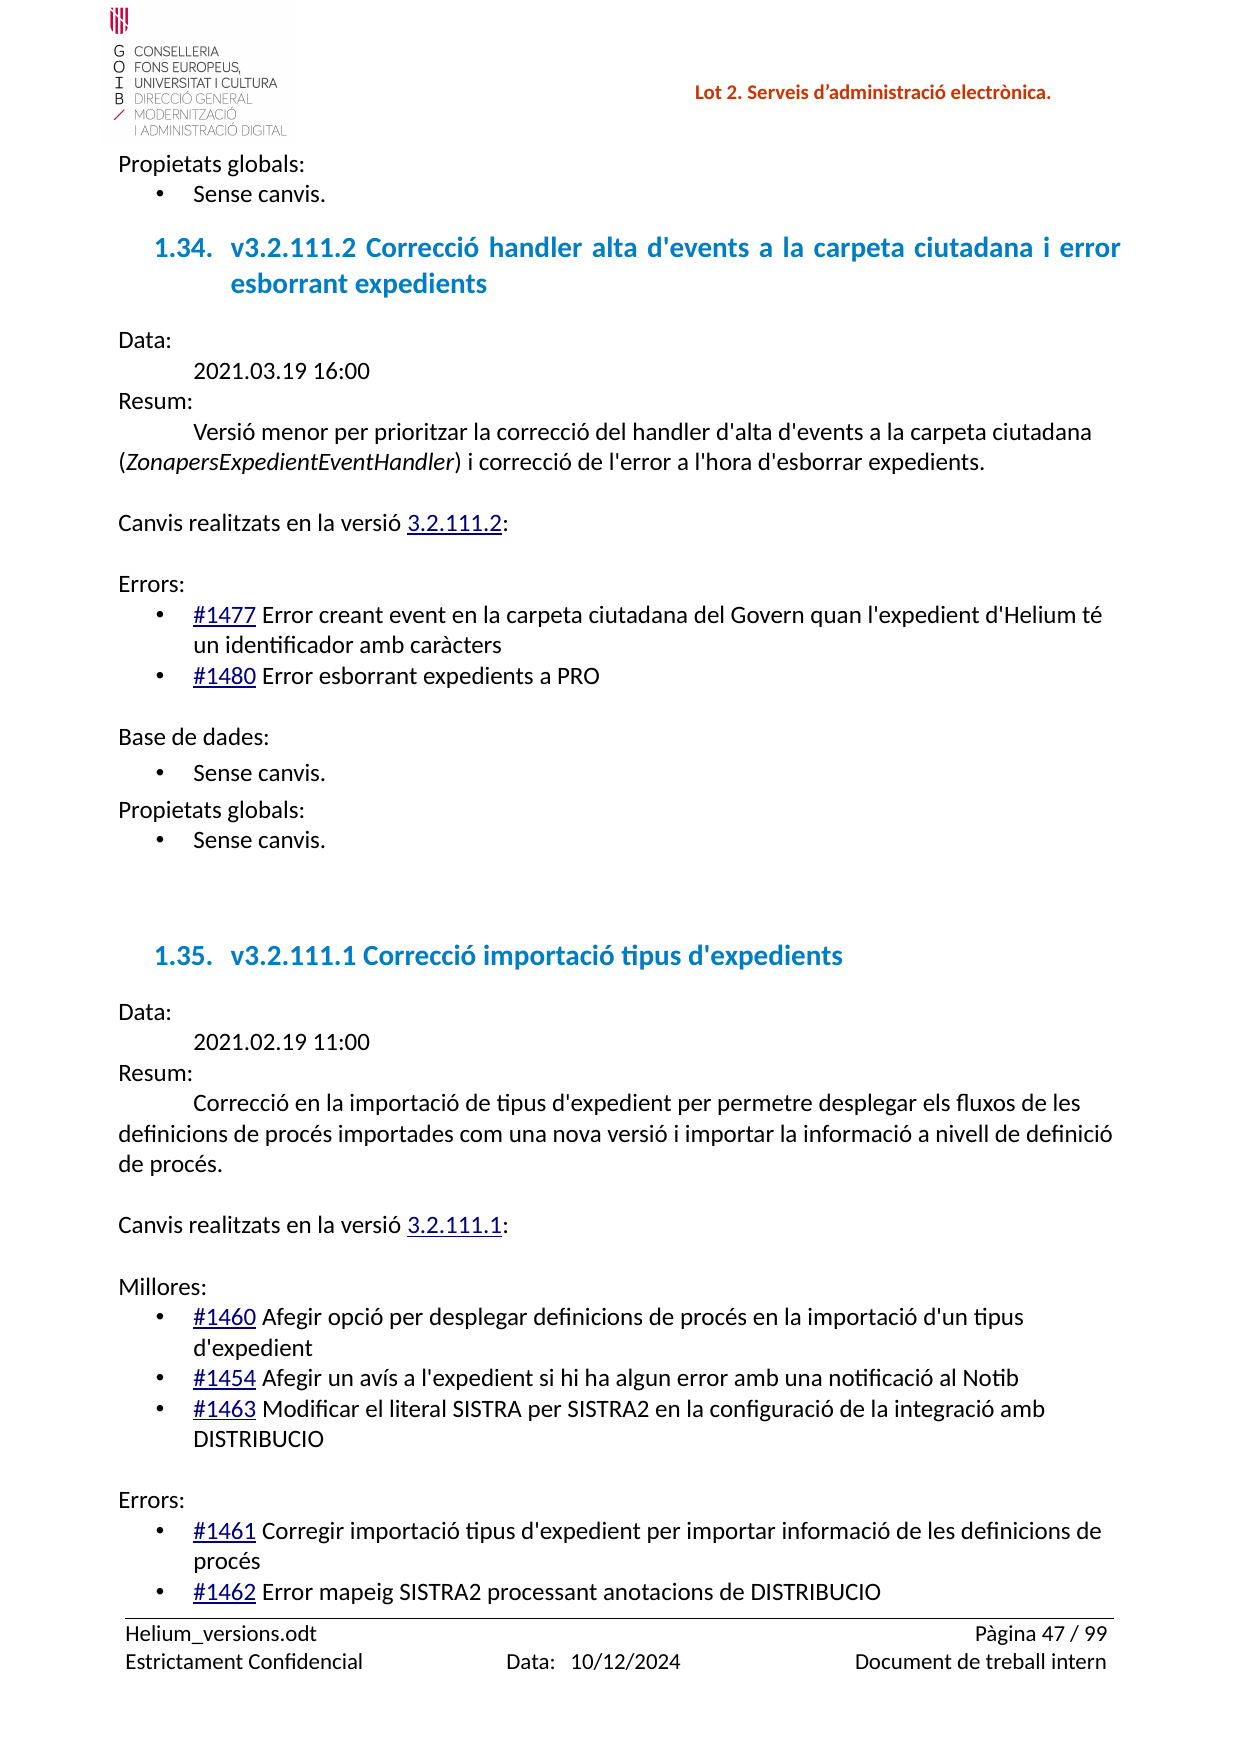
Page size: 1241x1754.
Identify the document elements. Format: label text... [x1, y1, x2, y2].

subtitle v3.2.111.1 Correcció importació tipus d'expedients [153, 937, 1122, 972]
list Sense canvis. [156, 824, 1122, 855]
list Sense canvis. [156, 757, 1122, 788]
text Versió menor per prioritzar la correcció del handler d'alta d'events a la carpeta ciutadana (ZonapersExpedientEventHandler) i correcció de l'error a l'hora d'esborrar expedients. [118, 416, 1122, 477]
subtitle v3.2.111.2 Correcció handler alta d'events a la carpeta ciutadana i error esborrant expedients [153, 229, 1122, 301]
text Canvis realitzats en la versió 3.2.111.1: [118, 1209, 1122, 1240]
list Sense canvis. [156, 178, 1122, 209]
text Correcció en la importació de tipus d'expedient per permetre desplegar els fluxos de les definicions de procés importades com una nova versió i importar la informació a nivell de definició de procés. [118, 1087, 1122, 1179]
text Propietats globals: [118, 148, 1122, 178]
text Propietats globals: [118, 794, 1122, 824]
picture [100, 0, 297, 144]
list #1462 Error mapeig SISTRA2 processant anotacions de DISTRIBUCIO [156, 1576, 1122, 1606]
text Base de dades: [118, 721, 1122, 752]
list #1461 Corregir importació tipus d'expedient per importar informació de les definicions de procés [156, 1515, 1122, 1576]
text Resum: [118, 385, 1122, 416]
text Millores: [118, 1271, 1122, 1301]
text Data: [118, 324, 1122, 355]
text Errors: [118, 568, 1122, 599]
list #1460 Afegir opció per desplegar definicions de procés en la importació d'un tipus d'expedient [156, 1301, 1122, 1362]
text Data: [118, 996, 1122, 1026]
list #1480 Error esborrant expedients a PRO [156, 660, 1122, 691]
list #1454 Afegir un avís a l'expedient si hi ha algun error amb una notificació al Notib [156, 1362, 1122, 1393]
list #1477 Error creant event en la carpeta ciutadana del Govern quan l'expedient d'Helium té un identificador amb caràcters [156, 599, 1122, 660]
text 2021.03.19 16:00 [118, 355, 1122, 385]
list #1463 Modificar el literal SISTRA per SISTRA2 en la configuració de la integració amb DISTRIBUCIO [156, 1393, 1122, 1454]
text Errors: [118, 1484, 1122, 1515]
text Canvis realitzats en la versió 3.2.111.2: [118, 507, 1122, 538]
text Resum: [118, 1057, 1122, 1087]
text 2021.02.19 11:00 [118, 1026, 1122, 1057]
